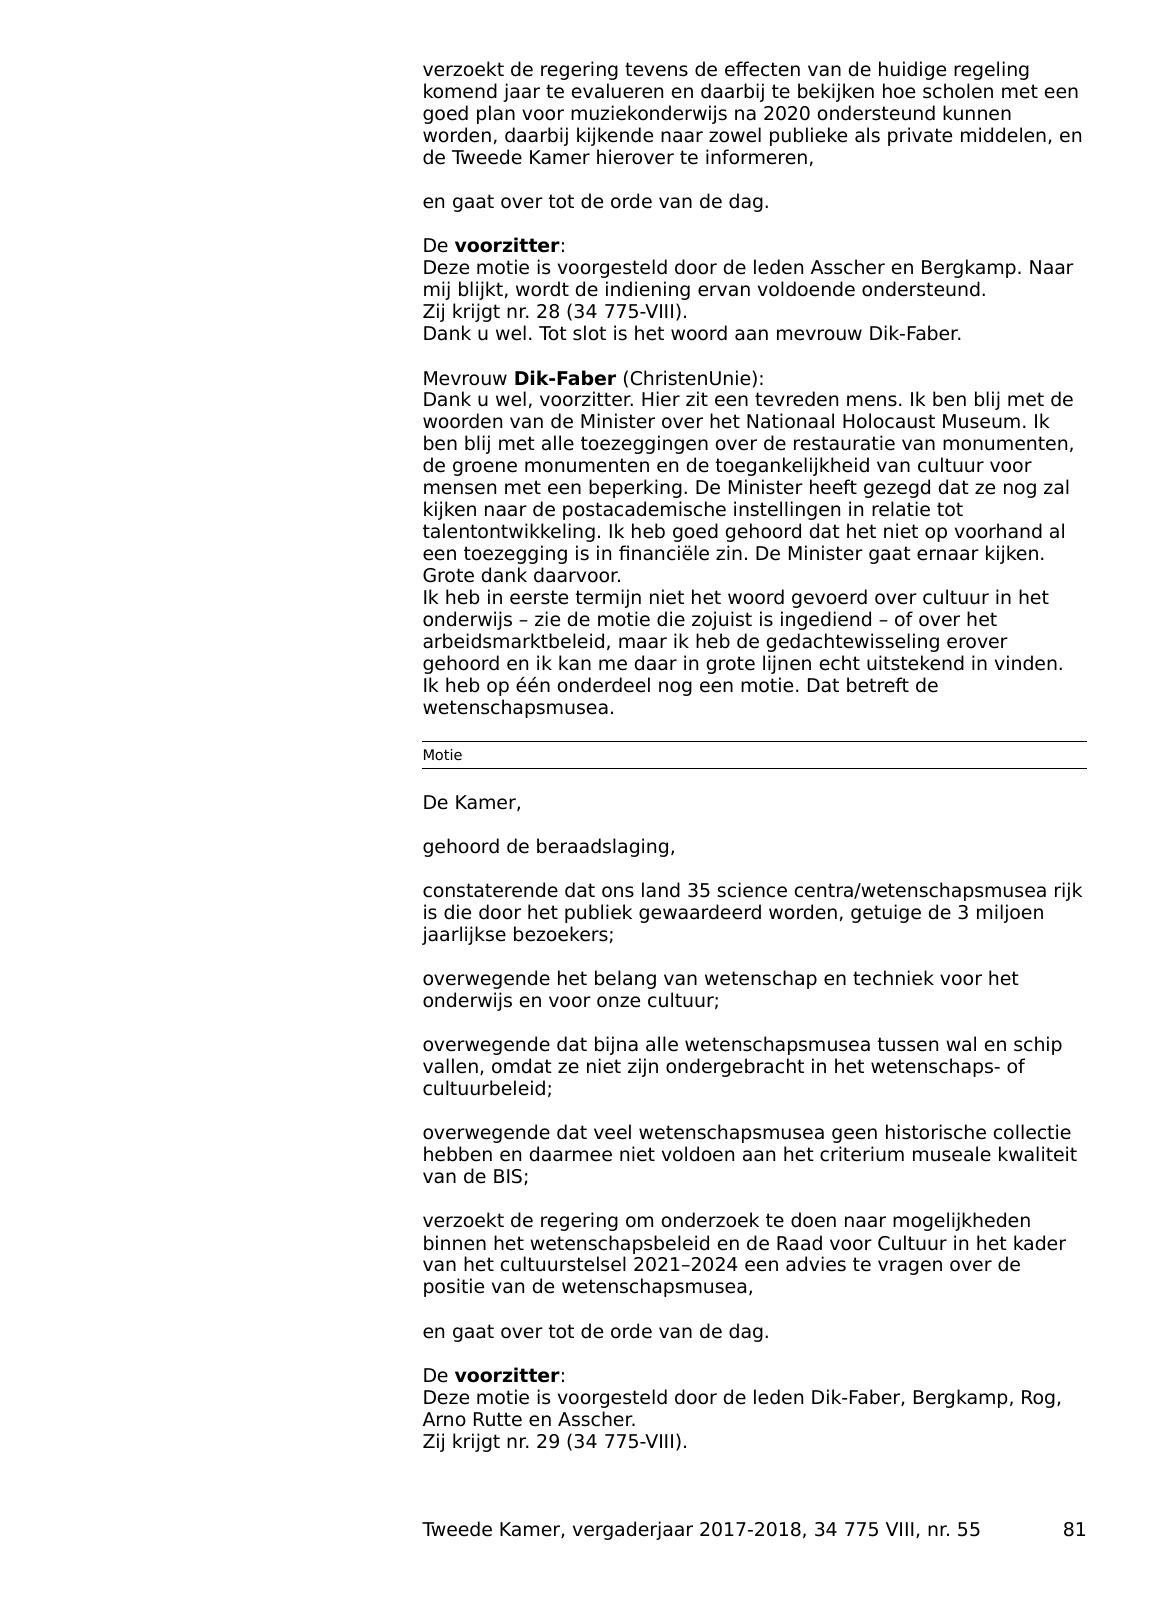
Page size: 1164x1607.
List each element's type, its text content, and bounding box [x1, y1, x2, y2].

text en gaat over tot de orde van de dag. [422, 191, 1087, 213]
text Zij krijgt nr. 29 (34 775-VIII). [422, 1431, 1087, 1453]
text overwegende dat bijna alle wetenschapsmusea tussen wal en schip vallen, omdat ze niet zijn ondergebracht in het wetenschaps- of cultuurbeleid; [422, 1034, 1087, 1100]
text Dank u wel. Tot slot is het woord aan mevrouw Dik-Faber. [422, 323, 1087, 345]
text Mevrouw Dik-Faber (ChristenUnie): [422, 367, 1087, 389]
table_header Motie [422, 742, 1087, 768]
text verzoekt de regering tevens de effecten van de huidige regeling komend jaar te evalueren en daarbij te bekijken hoe scholen met een goed plan voor muziekonderwijs na 2020 ondersteund kunnen worden, daarbij kijkende naar zowel publieke als private middelen, en de Tweede Kamer hierover te informeren, [422, 59, 1087, 169]
text gehoord de beraadslaging, [422, 836, 1087, 858]
text De voorzitter: [422, 1365, 1087, 1387]
text Ik heb in eerste termijn niet het woord gevoerd over cultuur in het onderwijs – zie de motie die zojuist is ingediend – of over het arbeidsmarktbeleid, maar ik heb de gedachtewisseling erover gehoord en ik kan me daar in grote lijnen echt uitstekend in vinden. [422, 587, 1087, 675]
text Dank u wel, voorzitter. Hier zit een tevreden mens. Ik ben blij met de woorden van de Minister over het Nationaal Holocaust Museum. Ik ben blij met alle toezeggingen over de restauratie van monumenten, de groene monumenten en de toegankelijkheid van cultuur voor mensen met een beperking. De Minister heeft gezegd dat ze nog zal kijken naar de postacademische instellingen in relatie tot talentontwikkeling. Ik heb goed gehoord dat het niet op voorhand al een toezegging is in financiële zin. De Minister gaat ernaar kijken. Grote dank daarvoor. [422, 389, 1087, 587]
text verzoekt de regering om onderzoek te doen naar mogelijkheden binnen het wetenschapsbeleid en de Raad voor Cultuur in het kader van het cultuurstelsel 2021–2024 een advies te vragen over de positie van de wetenschapsmusea, [422, 1210, 1087, 1298]
text en gaat over tot de orde van de dag. [422, 1321, 1087, 1342]
text constaterende dat ons land 35 science centra/wetenschapsmusea rijk is die door het publiek gewaardeerd worden, getuige de 3 miljoen jaarlijkse bezoekers; [422, 880, 1087, 946]
text overwegende het belang van wetenschap en techniek voor het onderwijs en voor onze cultuur; [422, 968, 1087, 1012]
text Zij krijgt nr. 28 (34 775-VIII). [422, 301, 1087, 323]
text De voorzitter: [422, 235, 1087, 257]
text Deze motie is voorgesteld door de leden Dik-Faber, Bergkamp, Rog, Arno Rutte en Asscher. [422, 1387, 1087, 1431]
text Deze motie is voorgesteld door de leden Asscher en Bergkamp. Naar mij blijkt, wordt de indiening ervan voldoende ondersteund. [422, 257, 1087, 301]
text Ik heb op één onderdeel nog een motie. Dat betreft de wetenschapsmusea. [422, 675, 1087, 719]
text overwegende dat veel wetenschapsmusea geen historische collectie hebben en daarmee niet voldoen aan het criterium museale kwaliteit van de BIS; [422, 1122, 1087, 1188]
text De Kamer, [422, 792, 1087, 813]
